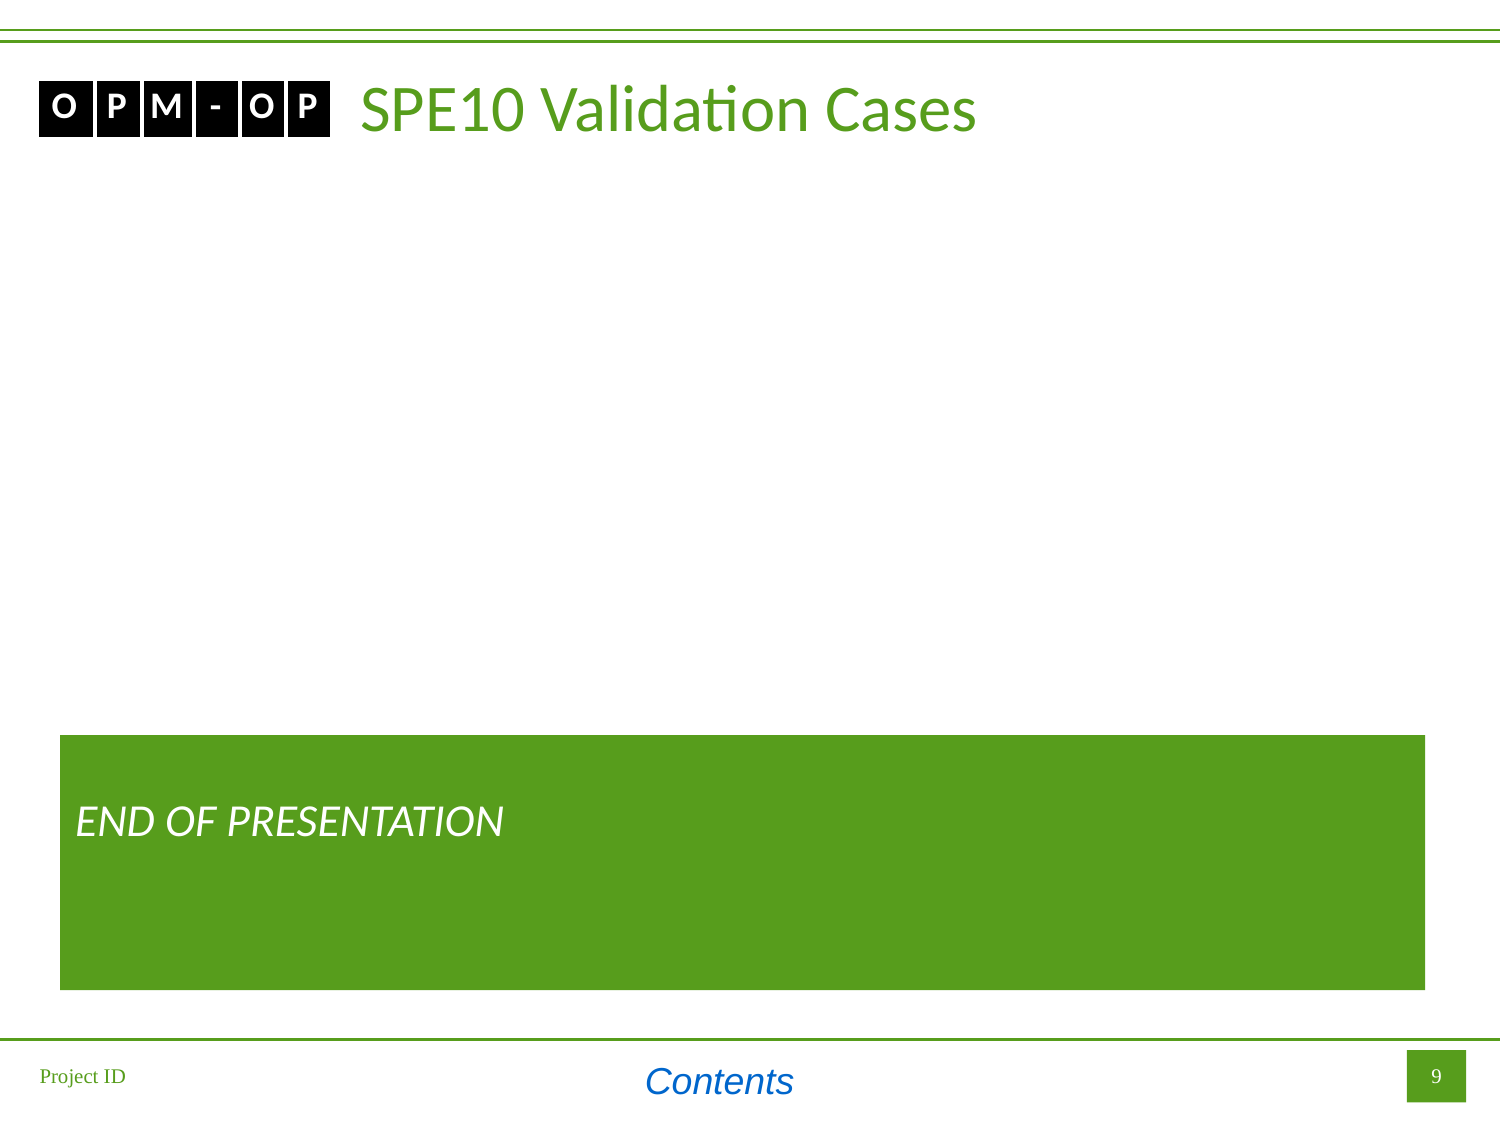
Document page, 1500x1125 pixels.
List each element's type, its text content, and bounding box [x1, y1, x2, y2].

list End of Presentation [60, 735, 1426, 991]
title SPE10 Validation Cases [360, 77, 1425, 153]
